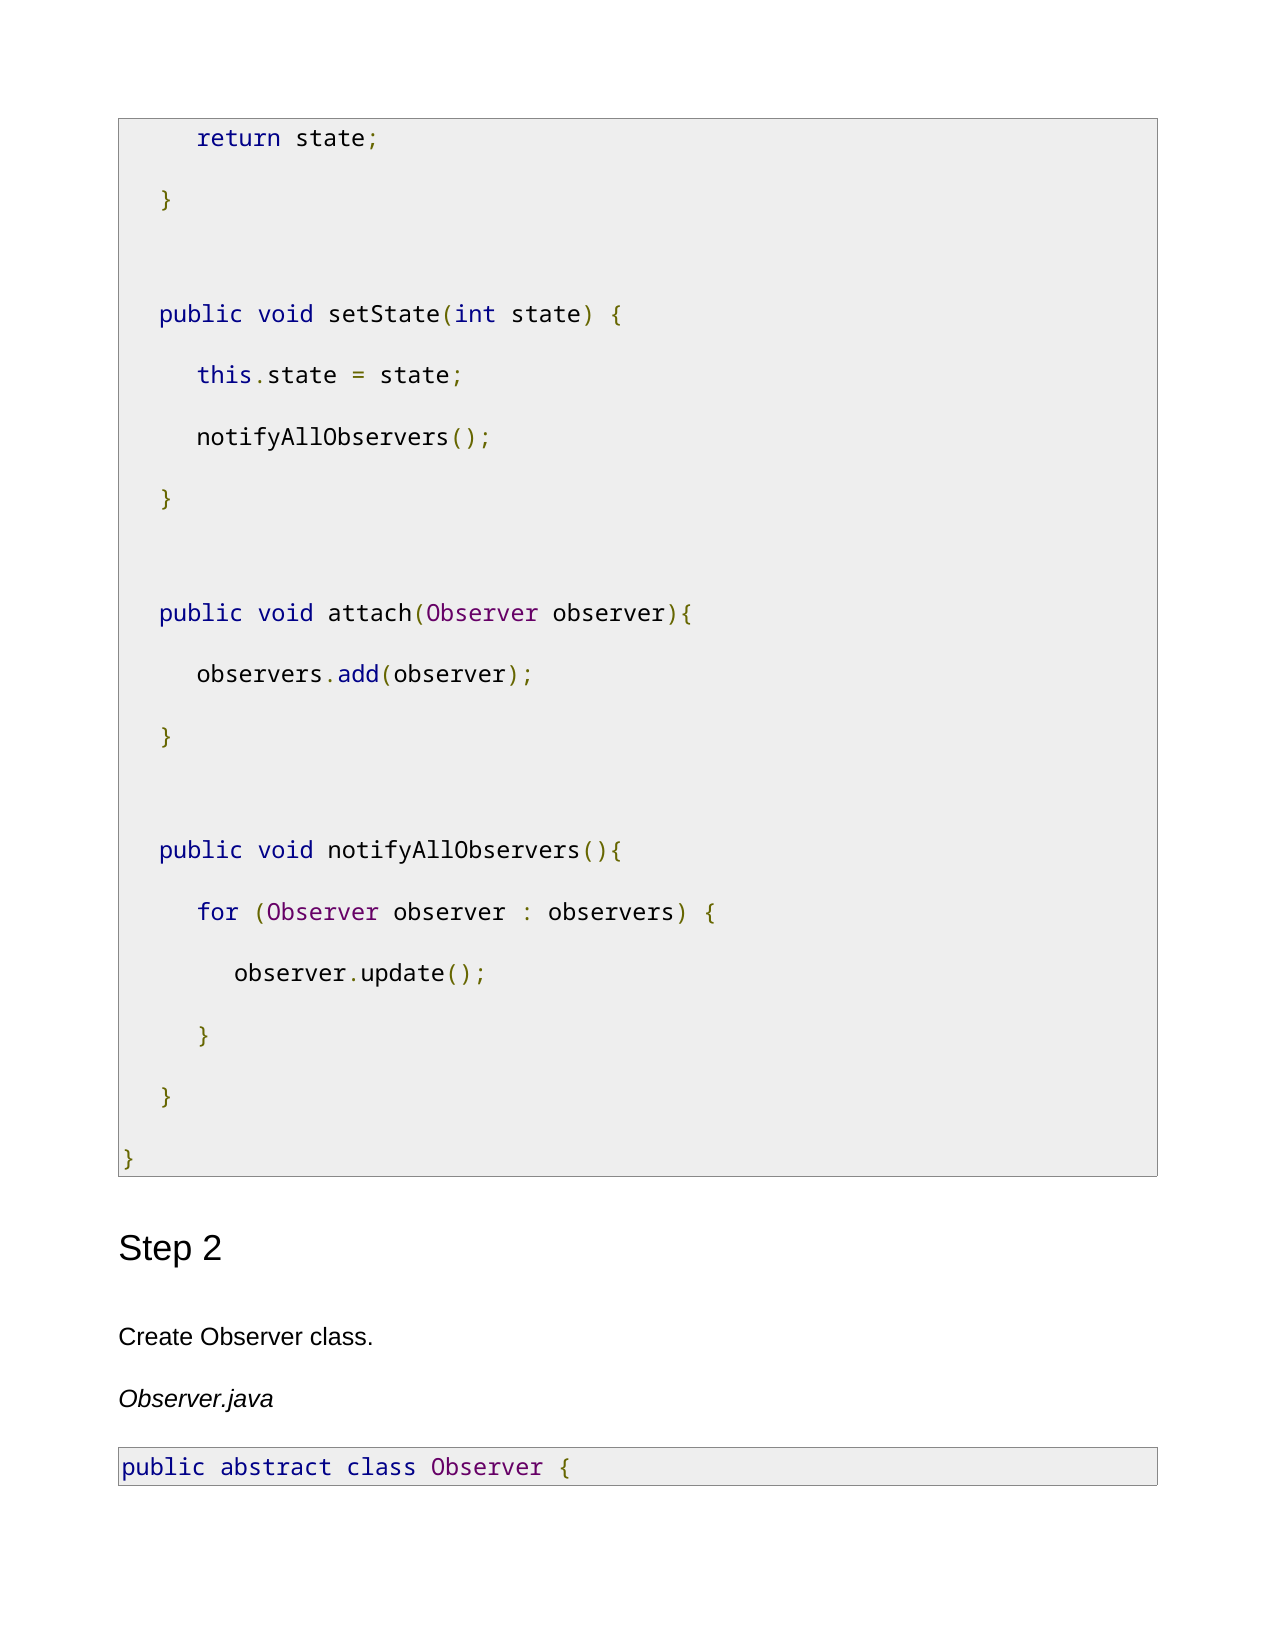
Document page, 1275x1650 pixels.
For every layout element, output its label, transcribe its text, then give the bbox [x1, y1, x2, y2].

text } [119, 1138, 1157, 1176]
text Observer.java [118, 1384, 1157, 1413]
text observer.update(); [119, 953, 1157, 989]
text public void notifyAllObservers(){ [119, 831, 1157, 866]
text return state; [119, 119, 1157, 153]
text Create Observer class. [118, 1322, 1157, 1351]
text for (Observer observer : observers) { [119, 892, 1157, 927]
text } [119, 179, 1157, 215]
subtitle Step 2 [118, 1227, 1157, 1268]
text public abstract class Observer { [119, 1448, 1157, 1485]
text } [119, 1076, 1157, 1112]
text } [119, 716, 1157, 751]
text } [119, 1015, 1157, 1050]
text notifyAllObservers(); [119, 417, 1157, 452]
text public void attach(Observer observer){ [119, 593, 1157, 628]
text observers.add(observer); [119, 654, 1157, 690]
text public void setState(int state) { [119, 294, 1157, 329]
text this.state = state; [119, 356, 1157, 391]
text } [119, 478, 1157, 514]
